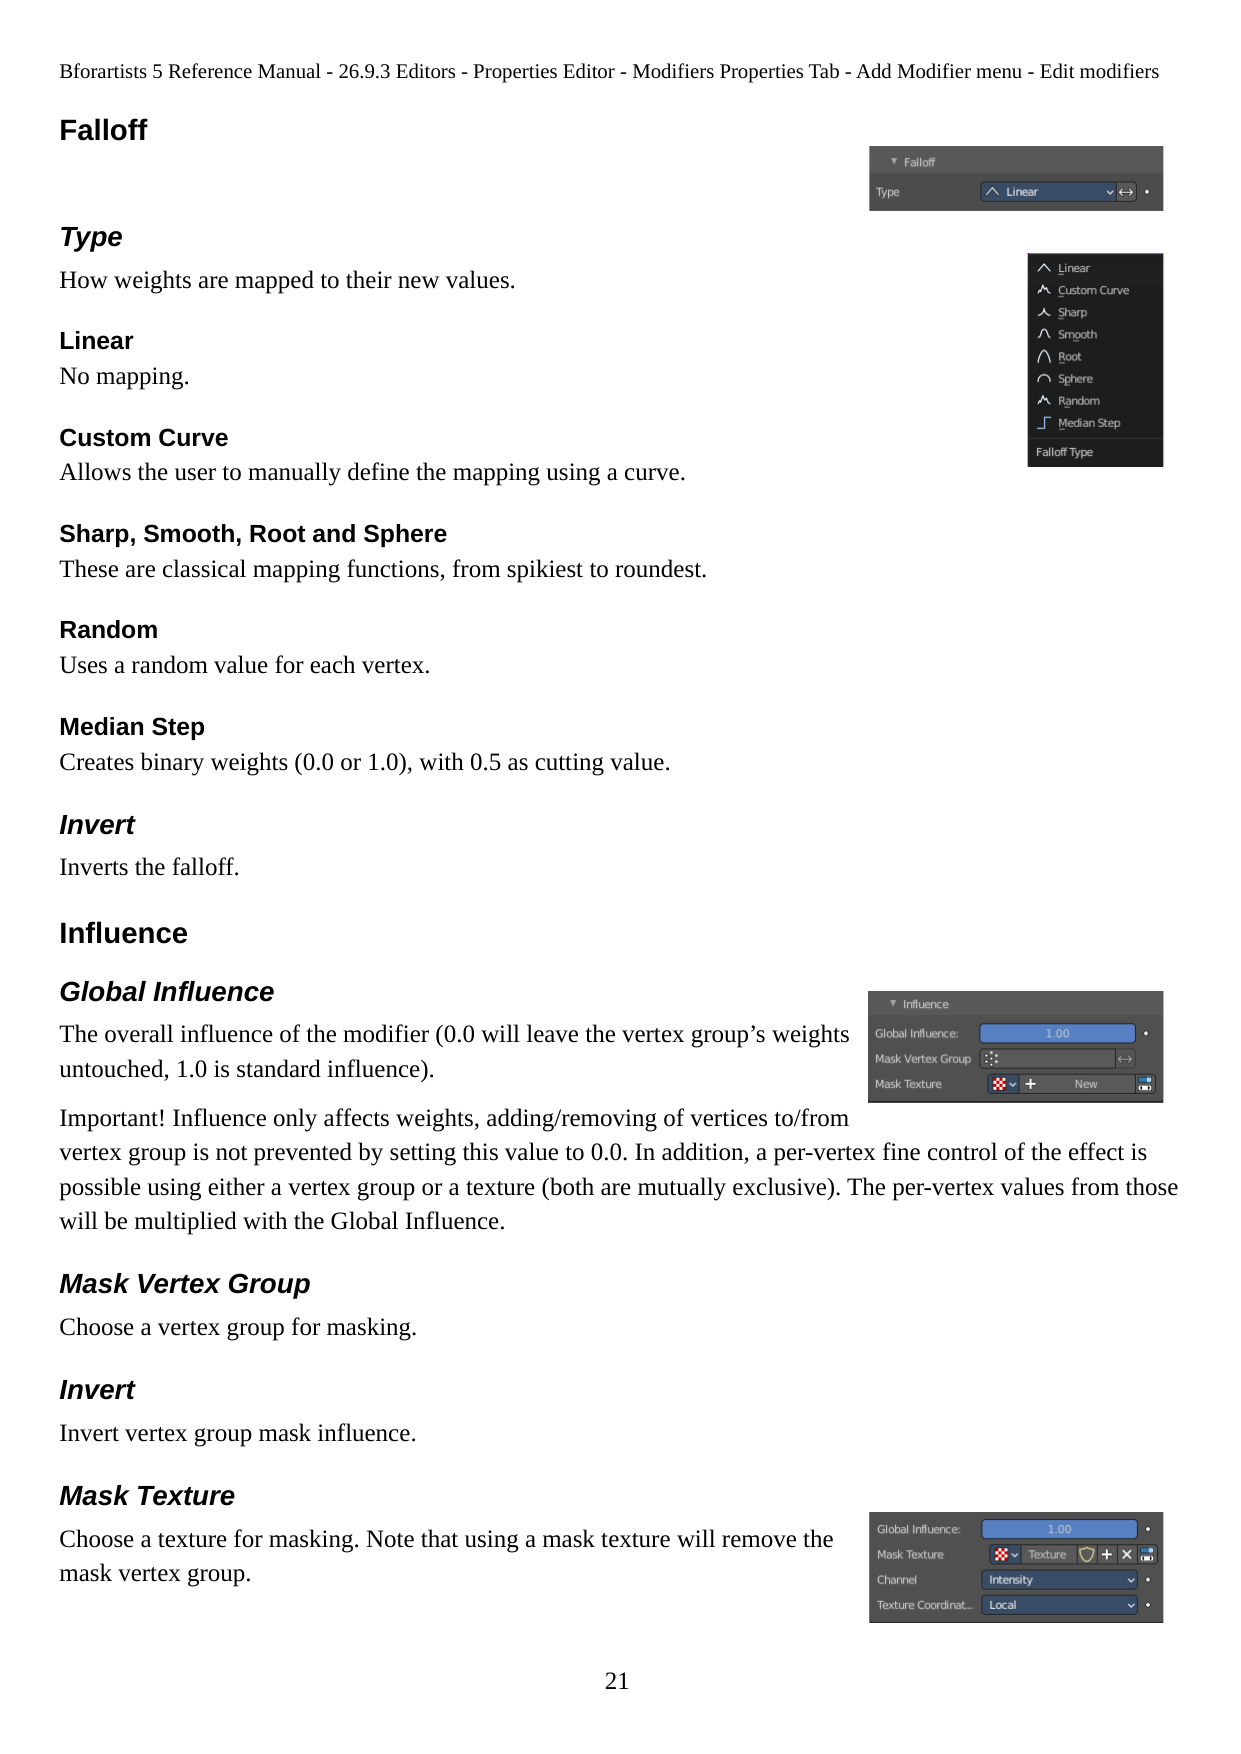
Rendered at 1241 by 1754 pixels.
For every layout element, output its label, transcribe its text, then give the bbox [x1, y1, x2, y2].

picture [869, 1512, 1164, 1623]
text Invert vertex group mask influence. [59, 1418, 1181, 1447]
subtitle Influence [59, 916, 1181, 950]
subtitle Global Influence [59, 975, 1181, 1007]
subtitle Custom Curve [59, 423, 1027, 451]
subtitle Median Step [59, 712, 1181, 740]
text Uses a random value for each vertex. [59, 650, 1181, 679]
picture [868, 991, 1164, 1103]
text Creates binary weights (0.0 or 1.0), with 0.5 as cutting value. [59, 747, 1181, 775]
text How weights are mapped to their new values. [59, 265, 1027, 293]
text These are classical mapping functions, from spikiest to roundest. [59, 554, 1181, 583]
subtitle Falloff [59, 113, 1181, 146]
subtitle Mask Texture [59, 1480, 1181, 1512]
text [1164, 361, 1181, 390]
subtitle Linear [59, 326, 1027, 355]
text Choose a texture for masking. Note that using a mask texture will remove the mask vertex group. [59, 1524, 869, 1587]
subtitle [1164, 326, 1181, 355]
text Allows the user to manually define the mapping using a curve. [59, 457, 1181, 486]
picture [869, 146, 1164, 211]
text No mapping. [59, 361, 1027, 390]
text Inverts the falloff. [59, 852, 1181, 881]
subtitle Type [59, 220, 1181, 252]
text Important! Influence only affects weights, adding/removing of vertices to/from vertex group is not prevented by setting this value to 0.0. In addition, a per-vertex fine control of the effect is possible using either a vertex group or a texture (both are mutually exclusive). The per-vertex values from those will be multiplied with the Global Influence. [59, 1103, 1181, 1235]
subtitle Mask Vertex Group [59, 1268, 1181, 1300]
subtitle [1164, 423, 1181, 451]
subtitle Sharp, Smooth, Root and Sphere [59, 519, 1181, 548]
picture [1027, 253, 1164, 467]
subtitle Random [59, 615, 1181, 644]
text Choose a vertex group for masking. [59, 1312, 1181, 1341]
subtitle Invert [59, 808, 1181, 840]
subtitle Invert [59, 1374, 1181, 1406]
text The overall influence of the modifier (0.0 will leave the vertex group’s weights untouched, 1.0 is standard influence). [59, 1019, 868, 1082]
